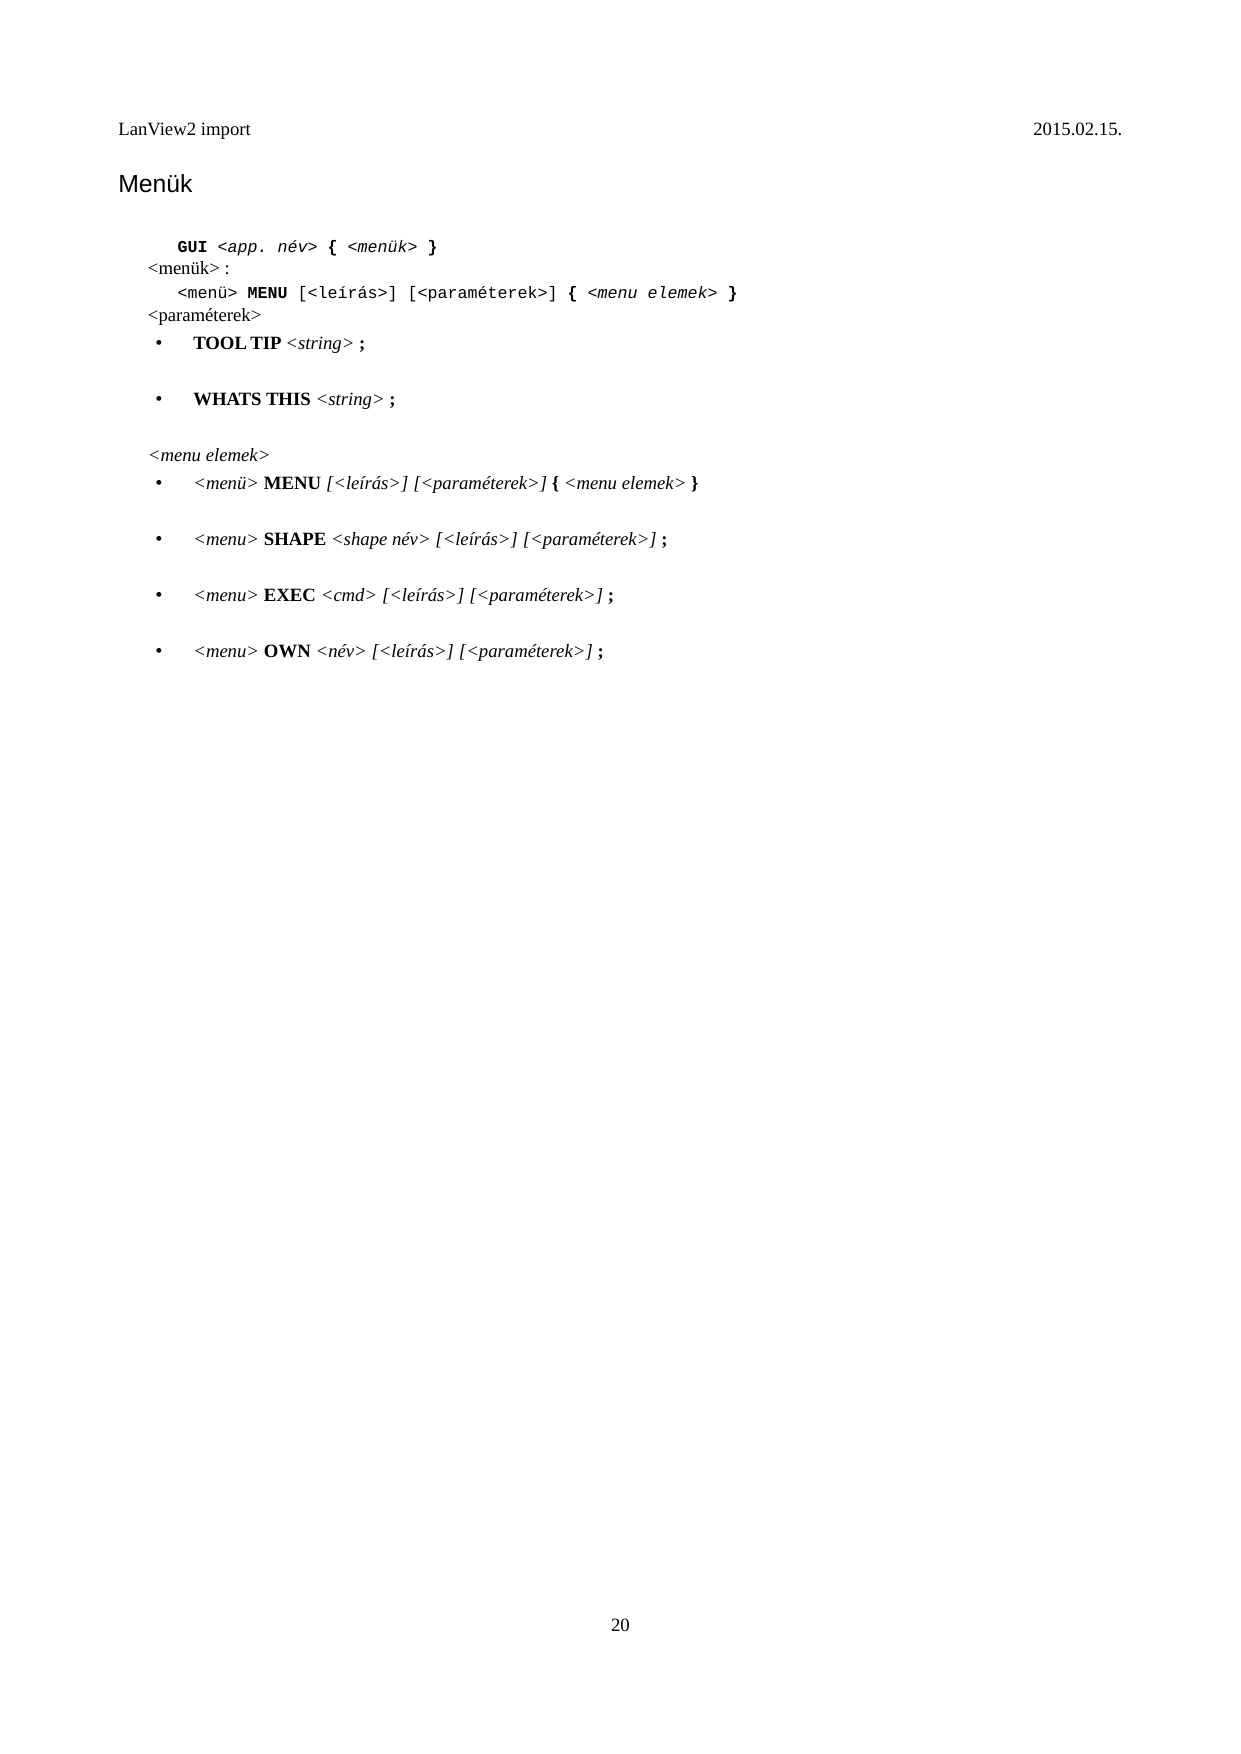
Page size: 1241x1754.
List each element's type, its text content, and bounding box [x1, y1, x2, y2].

text <menü> MENU [<leírás>] [<paraméterek>] { <menu elemek> } [177, 285, 1122, 304]
list <menü> MENU [<leírás>] [<paraméterek>] { <menu elemek> } [156, 472, 1122, 494]
text <menük> : [118, 257, 1122, 279]
list <menu> SHAPE <shape név> [<leírás>] [<paraméterek>] ; [156, 528, 1122, 550]
text <paraméterek> [118, 304, 1122, 326]
list <menu> OWN <név> [<leírás>] [<paraméterek>] ; [156, 640, 1122, 662]
list <menu> EXEC <cmd> [<leírás>] [<paraméterek>] ; [156, 584, 1122, 606]
text <menu elemek> [118, 444, 1122, 466]
subtitle Menük [118, 169, 1122, 198]
list WHATS THIS <string> ; [156, 388, 1122, 409]
list TOOL TIP <string> ; [156, 332, 1122, 353]
text GUI <app. név> { <menük> } [177, 238, 1122, 257]
